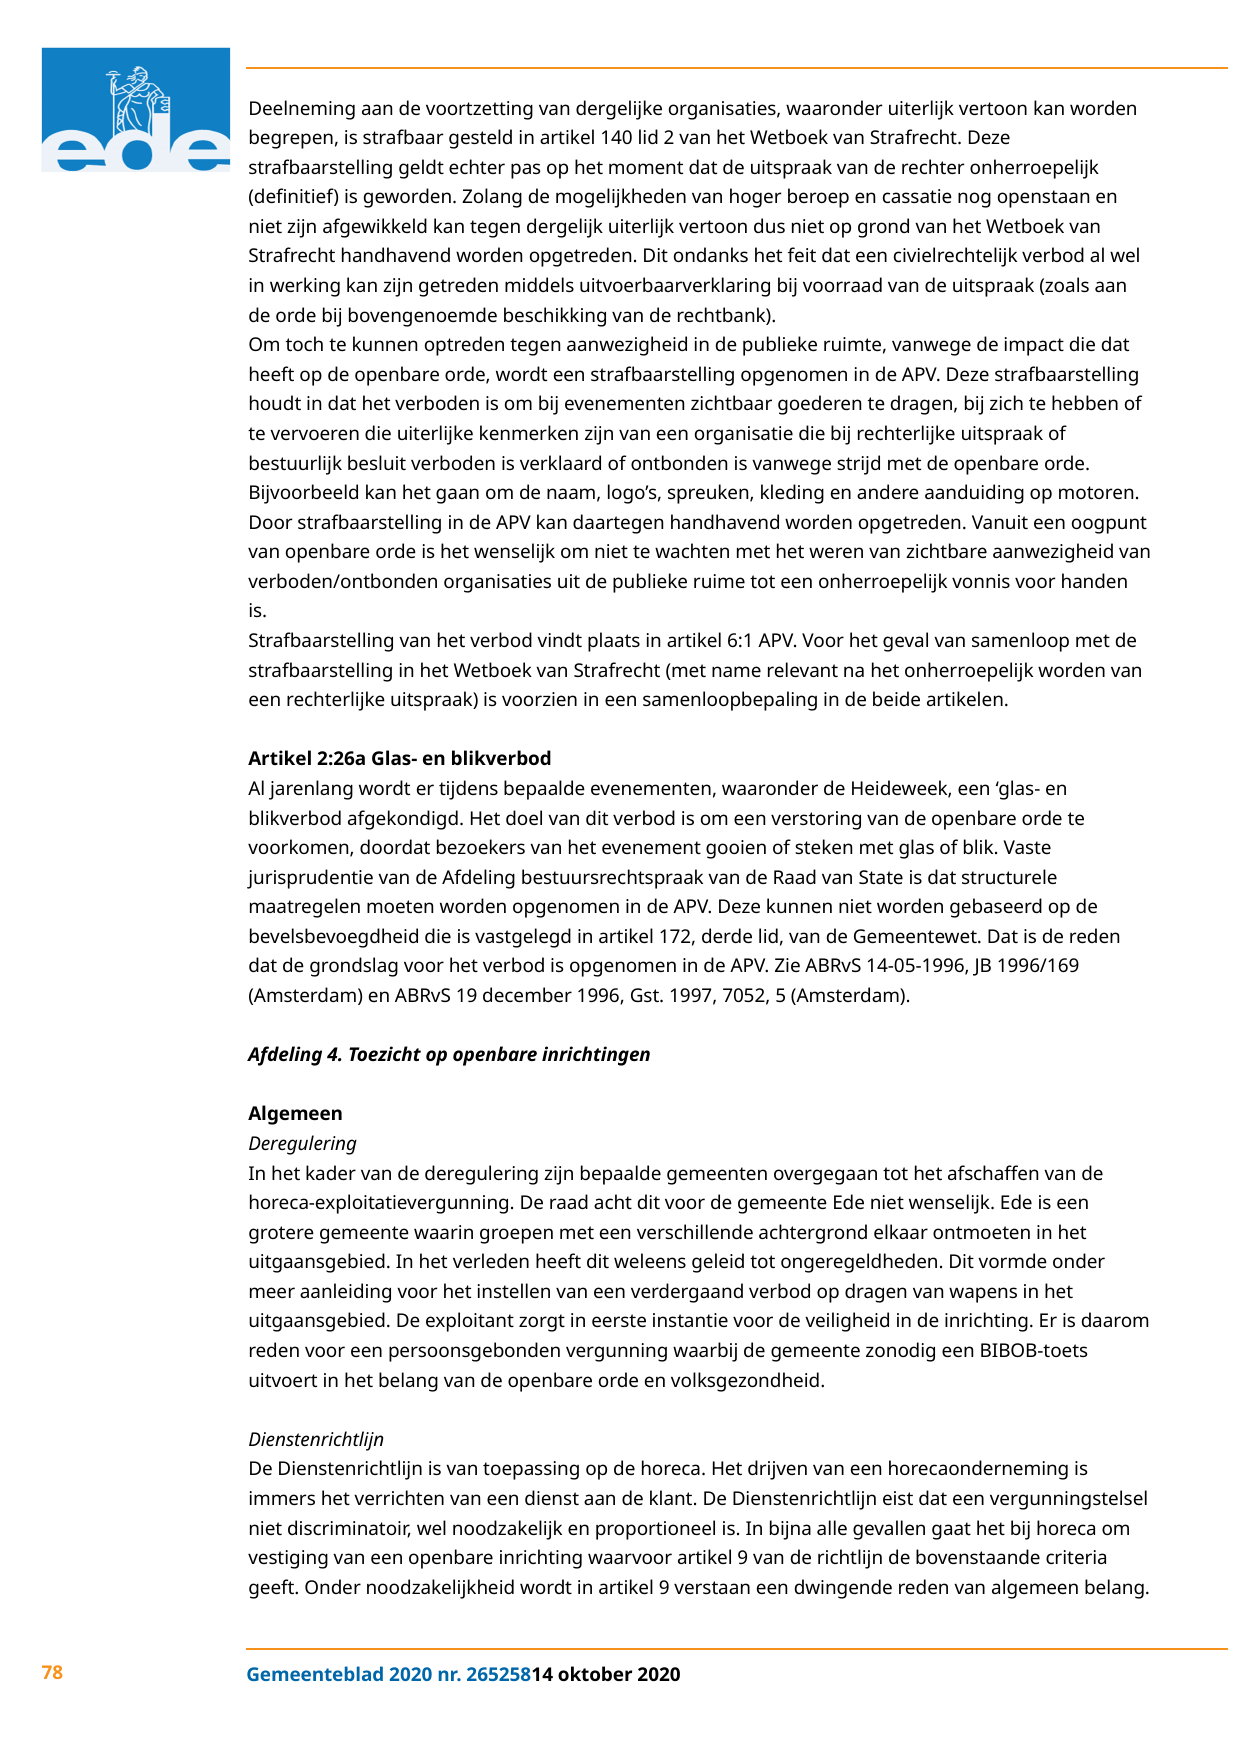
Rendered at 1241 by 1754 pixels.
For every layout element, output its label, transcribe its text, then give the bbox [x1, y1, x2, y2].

text In het kader van de deregulering zijn bepaalde gemeenten overgegaan tot het afschaffen van de horeca-exploitatievergunning. De raad acht dit voor de gemeente Ede niet wenselijk. Ede is een grotere gemeente waarin groepen met een verschillende achtergrond elkaar ontmoeten in het uitgaansgebied. In het verleden heeft dit weleens geleid tot ongeregeldheden. Dit vormde onder meer aanleiding voor het instellen van een verdergaand verbod op dragen van wapens in het uitgaansgebied. De exploitant zorgt in eerste instantie voor de veiligheid in de inrichting. Er is daarom reden voor een persoonsgebonden vergunning waarbij de gemeente zonodig een BIBOB-toets uitvoert in het belang van de openbare orde en volksgezondheid. [248, 1160, 1152, 1393]
picture [41, 47, 231, 172]
text Deelneming aan de voortzetting van dergelijke organisaties, waaronder uiterlijk vertoon kan worden begrepen, is strafbaar gesteld in artikel 140 lid 2 van het Wetboek van Strafrecht. Deze strafbaarstelling geldt echter pas op het moment dat de uitspraak van de rechter onherroepelijk (definitief) is geworden. Zolang de mogelijkheden van hoger beroep en cassatie nog openstaan en niet zijn afgewikkeld kan tegen dergelijk uiterlijk vertoon dus niet op grond van het Wetboek van Strafrecht handhavend worden opgetreden. Dit ondanks het feit dat een civielrechtelijk verbod al wel in werking kan zijn getreden middels uitvoerbaarverklaring bij voorraad van de uitspraak (zoals aan de orde bij bovengenoemde beschikking van de rechtbank). [248, 95, 1152, 328]
text Algemeen [248, 1101, 1152, 1126]
text Om toch te kunnen optreden tegen aanwezigheid in de publieke ruimte, vanwege de impact die dat heeft op de openbare orde, wordt een strafbaarstelling opgenomen in de APV. Deze strafbaarstelling houdt in dat het verboden is om bij evenementen zichtbaar goederen te dragen, bij zich te hebben of te vervoeren die uiterlijke kenmerken zijn van een organisatie die bij rechterlijke uitspraak of bestuurlijk besluit verboden is verklaard of ontbonden is vanwege strijd met de openbare orde. Bijvoorbeeld kan het gaan om de naam, logo’s, spreuken, kleding en andere aanduiding op motoren. Door strafbaarstelling in de APV kan daartegen handhavend worden opgetreden. Vanuit een oogpunt van openbare orde is het wenselijk om niet te wachten met het weren van zichtbare aanwezigheid van verboden/ontbonden organisaties uit de publieke ruime tot een onherroepelijk vonnis voor handen is. [248, 331, 1152, 623]
text Deregulering [248, 1130, 1152, 1156]
text Afdeling 4. Toezicht op openbare inrichtingen [248, 1041, 1152, 1067]
text Artikel 2:26a Glas- en blikverbod [248, 746, 1152, 771]
text Al jarenlang wordt er tijdens bepaalde evenementen, waaronder de Heideweek, een ‘glas- en blikverbod afgekondigd. Het doel van dit verbod is om een verstoring van de openbare orde te voorkomen, doordat bezoekers van het evenement gooien of steken met glas of blik. Vaste jurisprudentie van de Afdeling bestuursrechtspraak van de Raad van State is dat structurele maatregelen moeten worden opgenomen in de APV. Deze kunnen niet worden gebaseerd op de bevelsbevoegdheid die is vastgelegd in artikel 172, derde lid, van de Gemeentewet. Dat is de reden dat de grondslag voor het verbod is opgenomen in de APV. Zie ABRvS 14-05-1996, JB 1996/169 (Amsterdam) en ABRvS 19 december 1996, Gst. 1997, 7052, 5 (Amsterdam). [248, 775, 1152, 1008]
text De Dienstenrichtlijn is van toepassing op de horeca. Het drijven van een horecaonderneming is immers het verrichten van een dienst aan de klant. De Dienstenrichtlijn eist dat een vergunningstelsel niet discriminatoir, wel noodzakelijk en proportioneel is. In bijna alle gevallen gaat het bij horeca om vestiging van een openbare inrichting waarvoor artikel 9 van de richtlijn de bovenstaande criteria geeft. Onder noodzakelijkheid wordt in artikel 9 verstaan een dwingende reden van algemeen belang. [248, 1456, 1152, 1600]
text Dienstenrichtlijn [248, 1426, 1152, 1452]
text Strafbaarstelling van het verbod vindt plaats in artikel 6:1 APV. Voor het geval van samenloop met de strafbaarstelling in het Wetboek van Strafrecht (met name relevant na het onherroepelijk worden van een rechterlijke uitspraak) is voorzien in een samenloopbepaling in de beide artikelen. [248, 627, 1152, 712]
